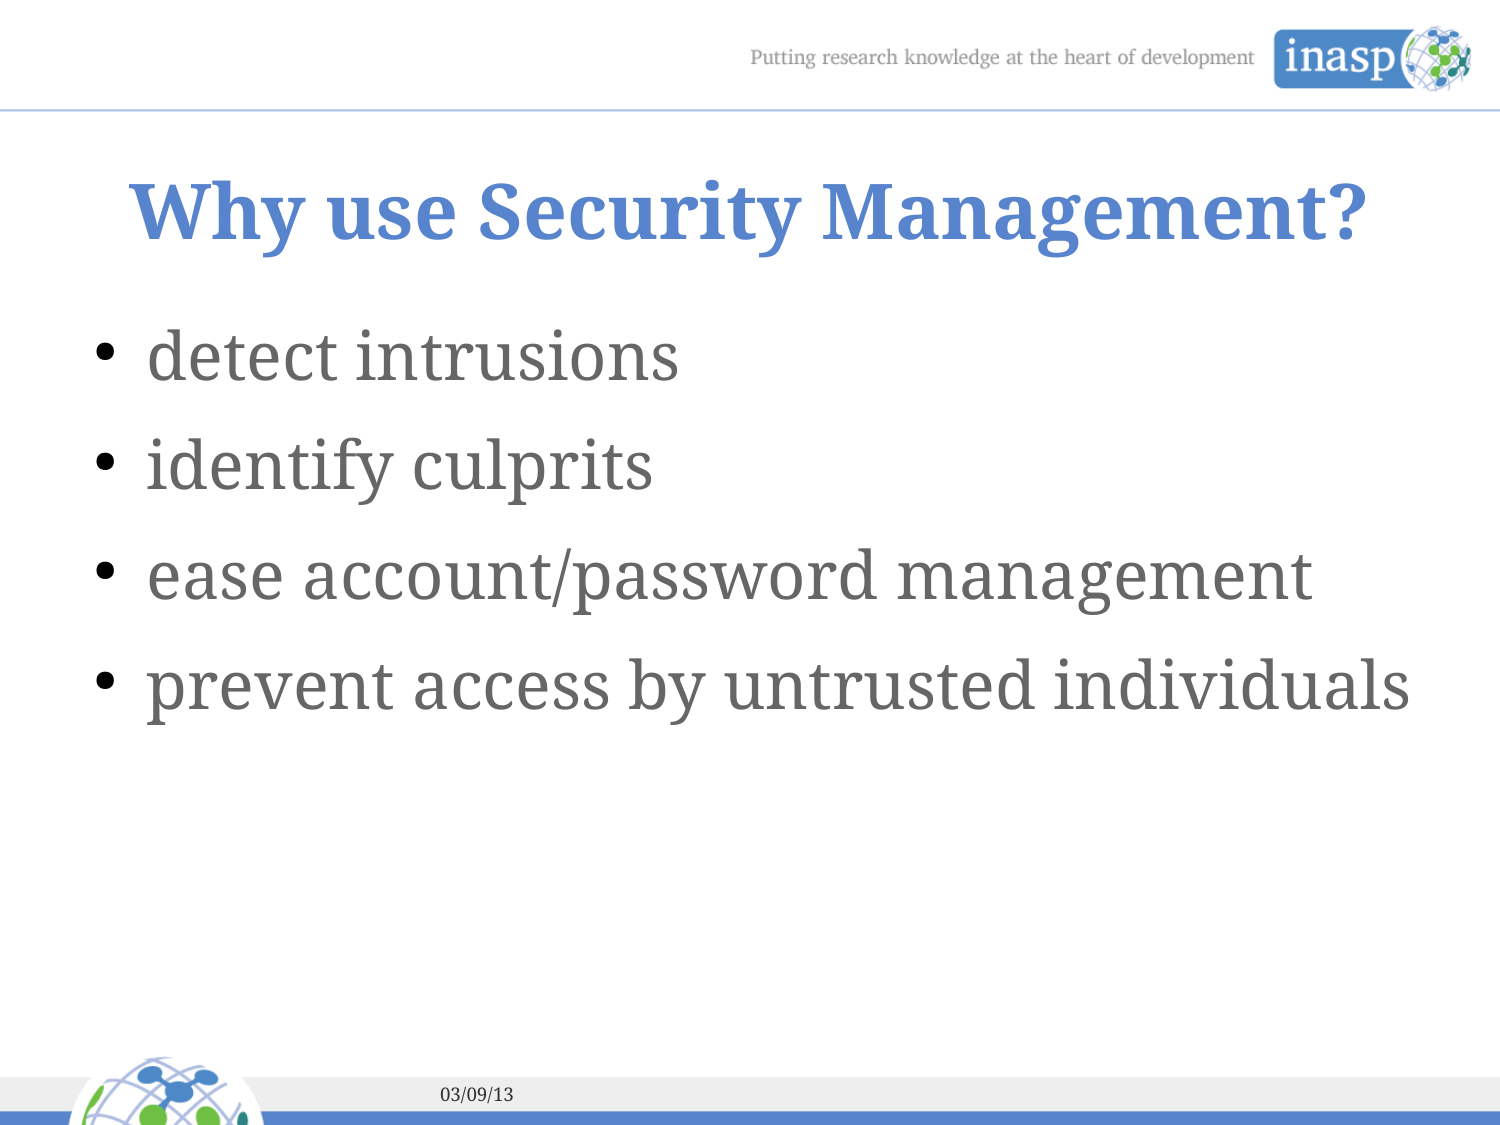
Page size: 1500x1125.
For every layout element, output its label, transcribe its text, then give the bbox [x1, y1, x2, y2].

picture [0, 0, 1500, 1125]
title Why use Security Management? [75, 129, 1426, 313]
list detect intrusions identify culprits ease account/password management prevent access by untrusted individuals [75, 313, 1426, 967]
